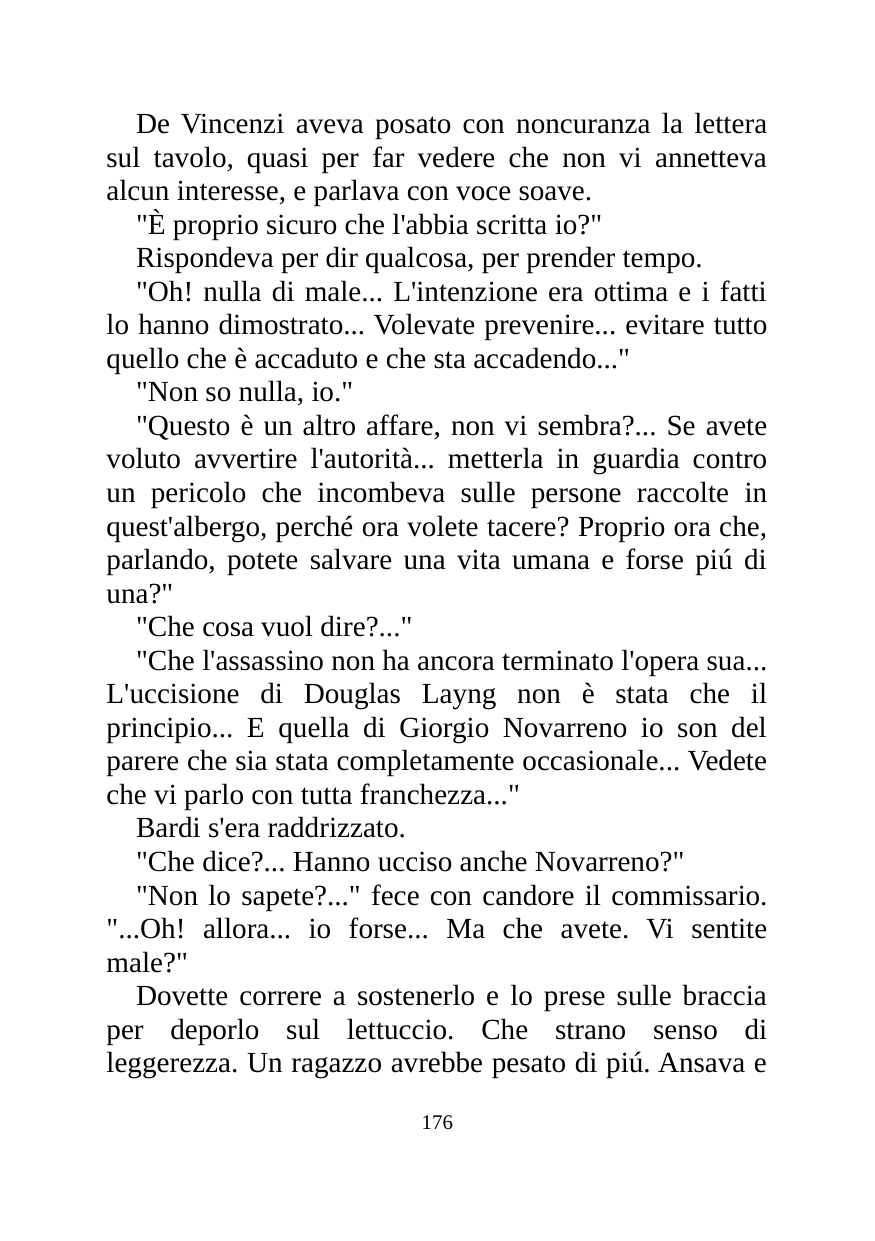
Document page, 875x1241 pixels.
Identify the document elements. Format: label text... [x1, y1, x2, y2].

text Rispondeva per dir qualcosa, per prender tempo. [106, 240, 768, 274]
text "Che l'assassino non ha ancora terminato l'opera sua... L'uccisione di Douglas Layng non è stata che il principio... E quella di Giorgio Novarreno io son del parere che sia stata completamente occasionale... Vedete che vi parlo con tutta franchezza..." [106, 643, 768, 811]
text "Questo è un altro affare, non vi sembra?... Se avete voluto avvertire l'autorità... metterla in guardia contro un pericolo che incombeva sulle persone raccolte in quest'albergo, perché ora volete tacere? Proprio ora che, parlando, potete salvare una vita umana e forse piú di una?" [106, 408, 768, 609]
text De Vincenzi aveva posato con noncuranza la lettera sul tavolo, quasi per far vedere che non vi annetteva alcun interesse, e parlava con voce soave. [106, 106, 768, 207]
text "Non lo sapete?..." fece con candore il commissario. "...Oh! allora... io forse... Ma che avete. Vi sentite male?" [106, 878, 768, 978]
text "Oh! nulla di male... L'intenzione era ottima e i fatti lo hanno dimostrato... Volevate prevenire... evitare tutto quello che è accaduto e che sta accadendo..." [106, 274, 768, 374]
text "Che cosa vuol dire?..." [106, 609, 768, 643]
text Bardi s'era raddrizzato. [106, 811, 768, 844]
text "Che dice?... Hanno ucciso anche Novarreno?" [106, 844, 768, 878]
text "È proprio sicuro che l'abbia scritta io?" [106, 207, 768, 240]
text "Non so nulla, io." [106, 374, 768, 408]
text Dovette correre a sostenerlo e lo prese sulle braccia per deporlo sul lettuccio. Che strano senso di leggerezza. Un ragazzo avrebbe pesato di piú. Ansava e [106, 978, 768, 1079]
